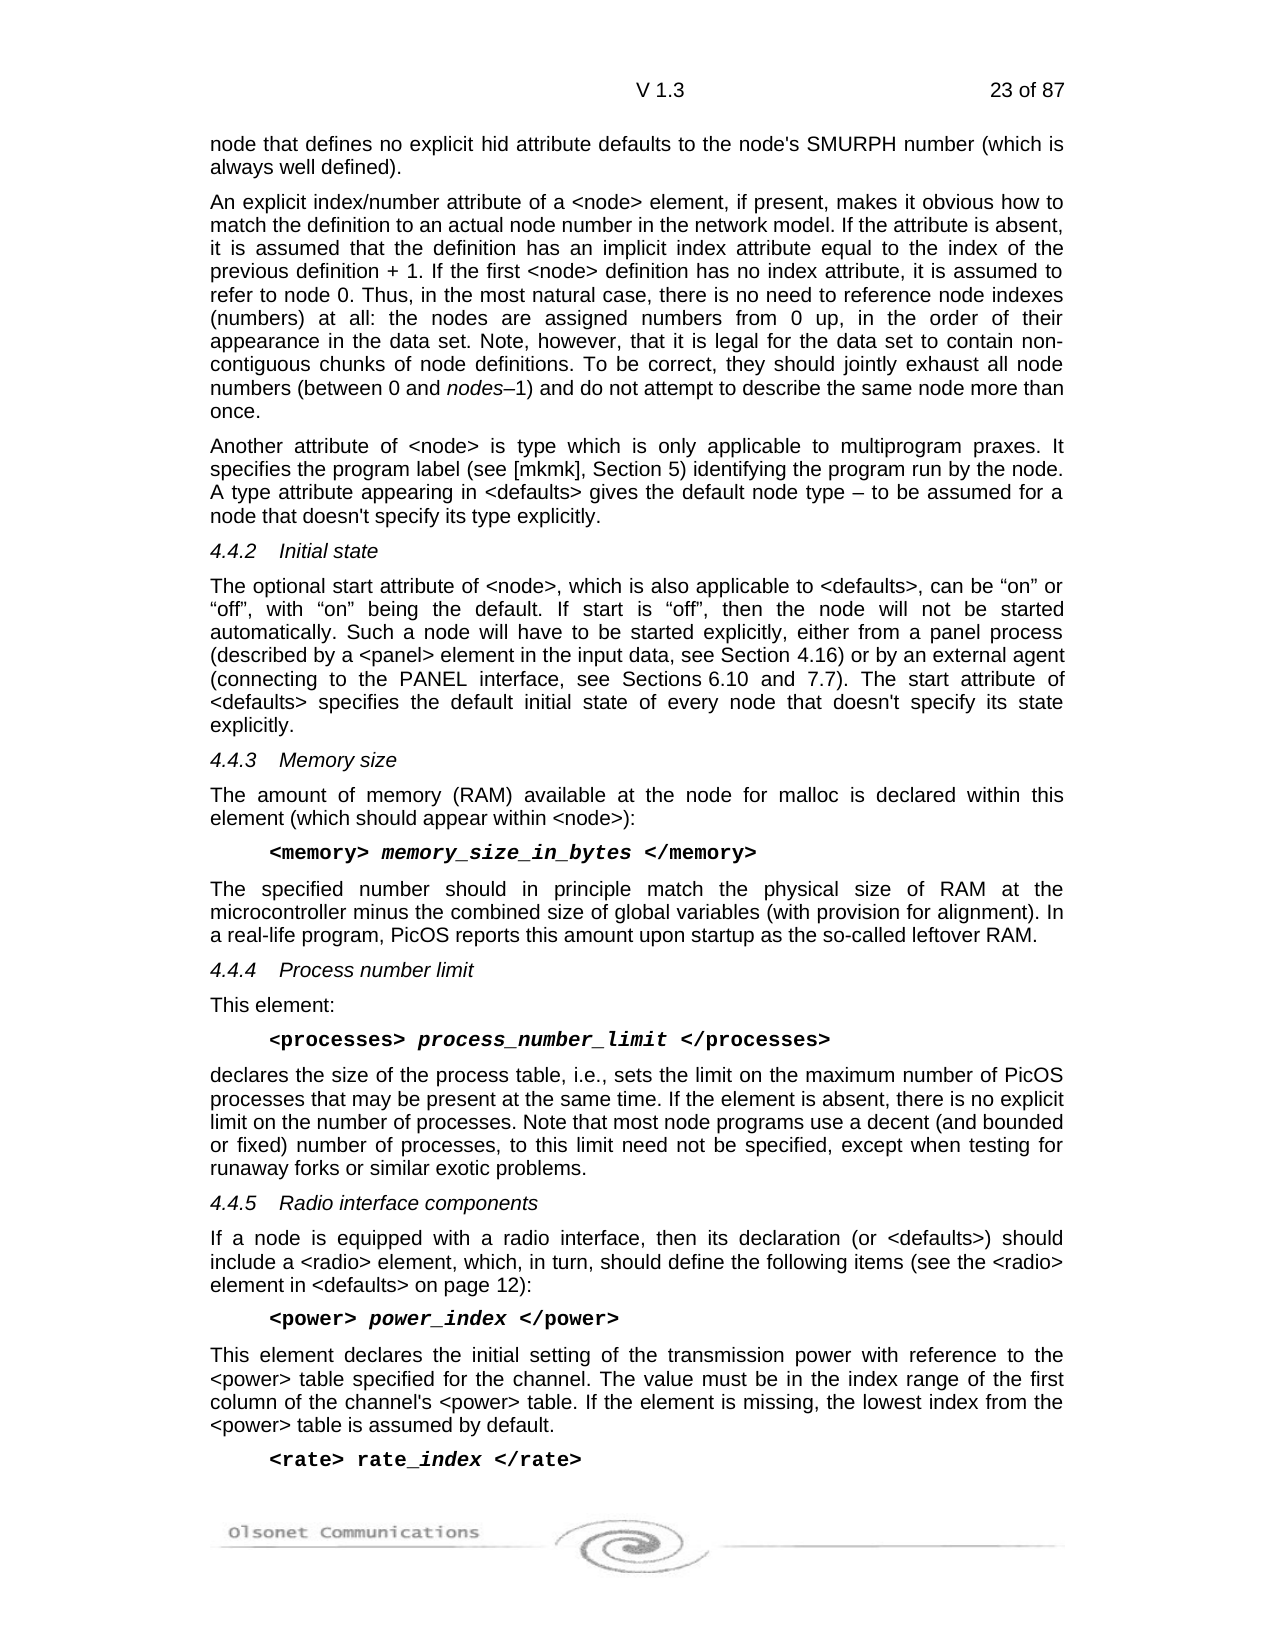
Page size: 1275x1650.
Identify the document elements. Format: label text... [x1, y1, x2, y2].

text This element: [210, 994, 1065, 1017]
text An explicit index/number attribute of a <node> element, if present, makes it obvious how to match the definition to an actual node number in the network model. If the attribute is absent, it is assumed that the definition has an implicit index attribute equal to the index of the previous definition + 1. If the first <node> definition has no index attribute, it is assumed to refer to node 0. Thus, in the most natural case, there is no need to reference node indexes (numbers) at all: the nodes are assigned numbers from 0 up, in the order of their appearance in the data set. Note, however, that it is legal for the data set to contain non-contiguous chunks of node definitions. To be correct, they should jointly exhaust all node numbers (between 0 and nodes–1) and do not attempt to describe the same node more than once. [210, 190, 1065, 423]
text This element declares the initial setting of the transmission power with reference to the <power> table specified for the channel. The value must be in the index range of the first column of the channel's <power> table. If the element is missing, the lowest index from the <power> table is assumed by default. [210, 1344, 1065, 1437]
text If a node is equipped with a radio interface, then its declaration (or <defaults>) should include a <radio> element, which, in turn, should define the following items (see the <radio> element in <defaults> on page 12): [210, 1227, 1065, 1297]
subtitle Process number limit [210, 959, 1065, 982]
text <power> power_index </power> [269, 1308, 1065, 1332]
picture [210, 1504, 1065, 1596]
text node that defines no explicit hid attribute defaults to the node's SMURPH number (which is always well defined). [210, 132, 1065, 179]
text <memory> memory_size_in_bytes </memory> [269, 842, 1065, 865]
text The amount of memory (RAM) available at the node for malloc is declared within this element (which should appear within <node>): [210, 783, 1065, 830]
subtitle Memory size [210, 748, 1065, 772]
text <processes> process_number_limit </processes> [269, 1029, 1065, 1052]
text The specified number should in principle match the physical size of RAM at the microcontroller minus the combined size of global variables (with provision for alignment). In a real-life program, PicOS reports this amount upon startup as the so-called leftover RAM. [210, 877, 1065, 947]
text Another attribute of <node> is type which is only applicable to multiprogram praxes. It specifies the program label (see [mkmk], Section 5) identifying the program run by the node. A type attribute appearing in <defaults> gives the default node type – to be assumed for a node that doesn't specify its type explicitly. [210, 434, 1065, 527]
text declares the size of the process table, i.e., sets the limit on the maximum number of PicOS processes that may be present at the same time. If the element is absent, there is no explicit limit on the number of processes. Note that most node programs use a decent (and bounded or fixed) number of processes, to this limit need not be specified, except when testing for runaway forks or similar exotic problems. [210, 1064, 1065, 1180]
subtitle Initial state [210, 539, 1065, 562]
text <rate> rate_index </rate> [269, 1448, 1065, 1472]
text The optional start attribute of <node>, which is also applicable to <defaults>, can be “on” or “off”, with “on” being the default. If start is “off”, then the node will not be started automatically. Such a node will have to be started explicitly, either from a panel process (described by a <panel> element in the input data, see Section 4.16) or by an external agent (connecting to the PANEL interface, see Sections 6.10 and 7.7). The start attribute of <defaults> specifies the default initial state of every node that doesn't specify its state explicitly. [210, 574, 1065, 737]
subtitle Radio interface components [210, 1192, 1065, 1215]
